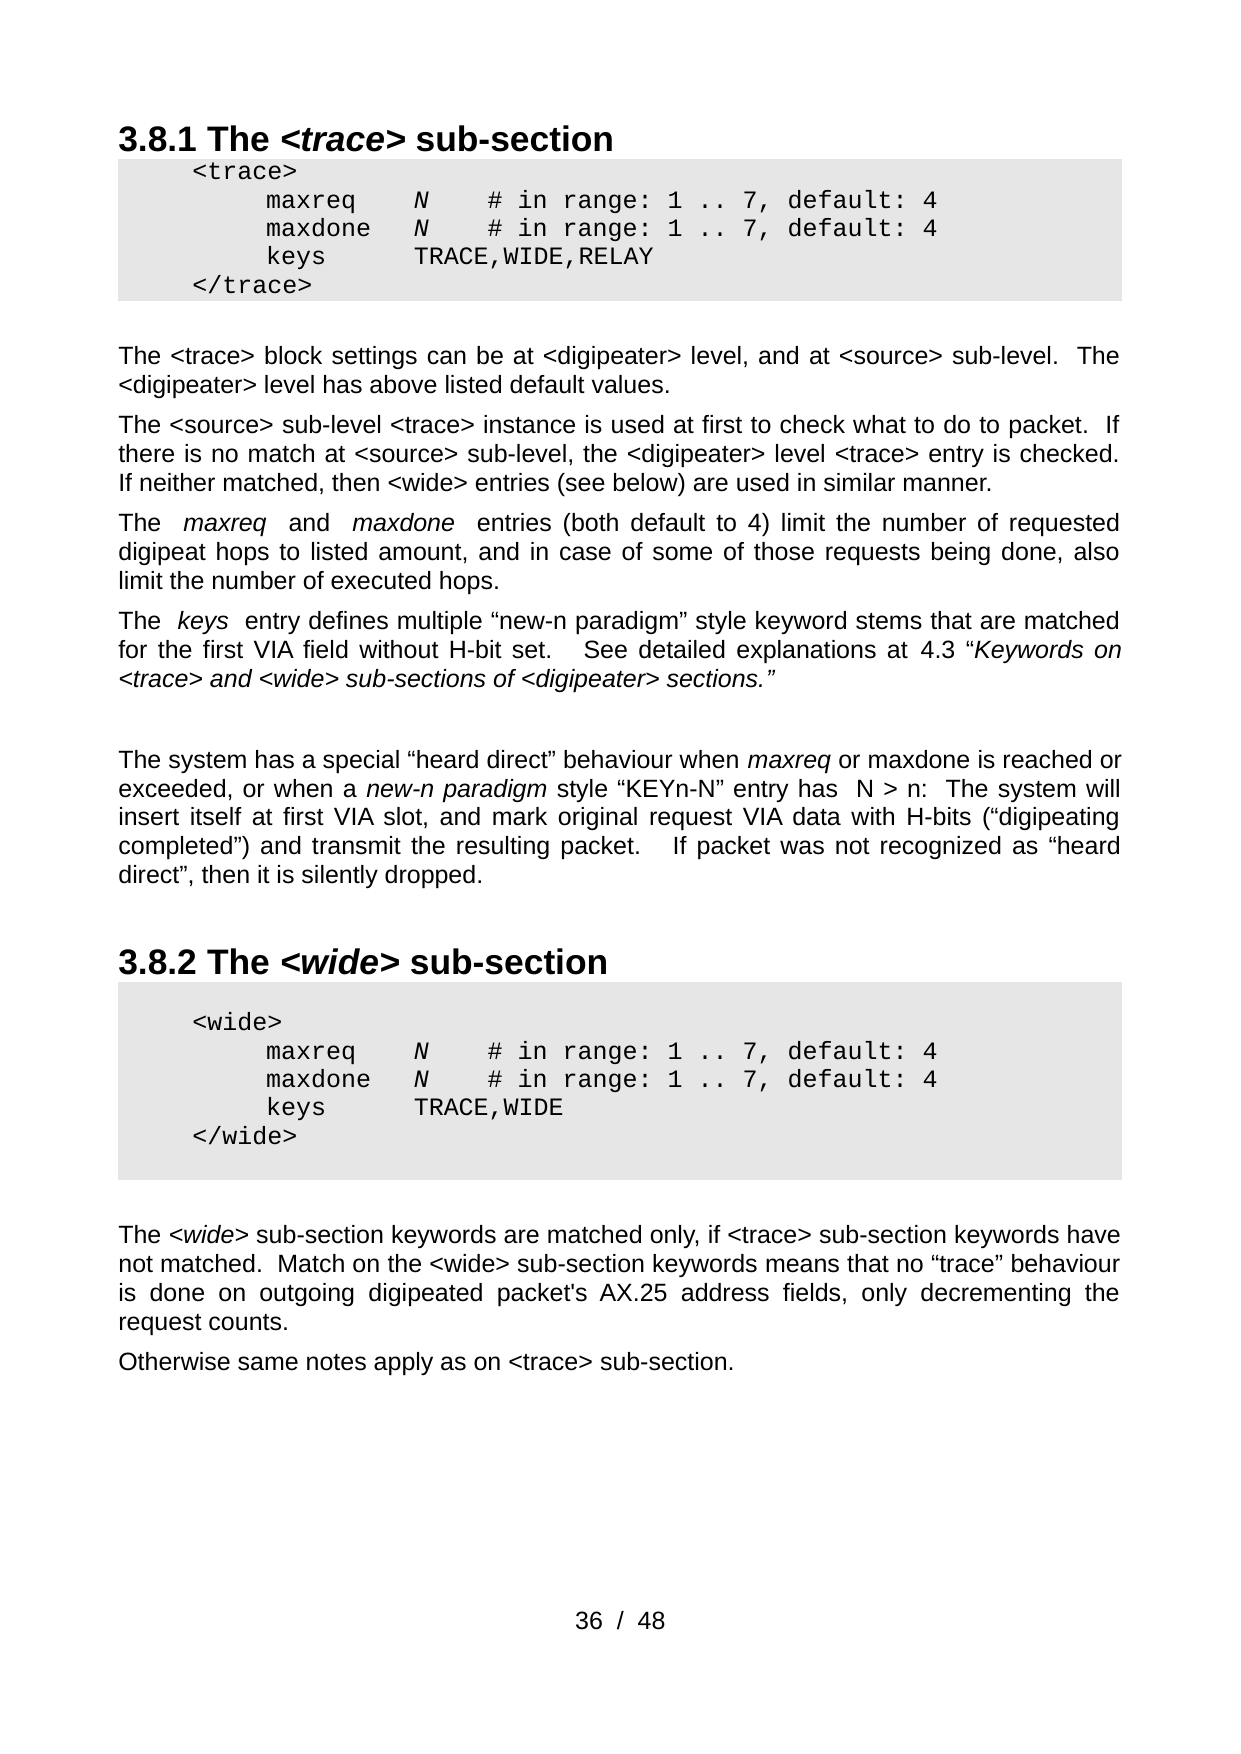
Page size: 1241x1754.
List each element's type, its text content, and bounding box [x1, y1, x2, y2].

text <wide> [118, 1010, 1122, 1038]
text The system has a special “heard direct” behaviour when maxreq or maxdone is reached or exceeded, or when a new-n paradigm style “KEYn-N” entry has N > n: The system will insert itself at first VIA slot, and mark original request VIA data with H-bits (“digipeating completed”) and transmit the resulting packet. If packet was not recognized as “heard direct”, then it is silently dropped. [118, 745, 1122, 889]
text </wide> [118, 1123, 1122, 1152]
text Otherwise same notes apply as on <trace> sub-section. [118, 1347, 1122, 1376]
text </trace> [118, 272, 1122, 301]
text keys TRACE,WIDE,RELAY [118, 244, 1122, 272]
text <trace> [118, 159, 1122, 187]
subtitle The <wide> sub-section [118, 941, 1122, 982]
text The <trace> block settings can be at <digipeater> level, and at <source> sub-level. The <digipeater> level has above listed default values. [118, 341, 1122, 398]
text The <source> sub-level <trace> instance is used at first to check what to do to packet. If there is no match at <source> sub-level, the <digipeater> level <trace> entry is checked. If neither matched, then <wide> entries (see below) are used in similar manner. [118, 410, 1122, 497]
text maxreq N # in range: 1 .. 7, default: 4 [118, 187, 1122, 216]
text The keys entry defines multiple “new-n paradigm” style keyword stems that are matched for the first VIA field without H-bit set. See detailed explanations at 4.3 “Keywords on <trace> and <wide> sub-sections of <digipeater> sections.” [118, 606, 1122, 693]
text keys TRACE,WIDE [118, 1095, 1122, 1123]
text The maxreq and maxdone entries (both default to 4) limit the number of requested digipeat hops to listed amount, and in case of some of those requests being done, also limit the number of executed hops. [118, 508, 1122, 594]
text maxdone N # in range: 1 .. 7, default: 4 [118, 216, 1122, 244]
text maxreq N # in range: 1 .. 7, default: 4 [118, 1038, 1122, 1067]
text maxdone N # in range: 1 .. 7, default: 4 [118, 1067, 1122, 1095]
text The <wide> sub-section keywords are matched only, if <trace> sub-section keywords have not matched. Match on the <wide> sub-section keywords means that no “trace” behaviour is done on outgoing digipeated packet's AX.25 address fields, only decrementing the request counts. [118, 1221, 1122, 1336]
subtitle The <trace> sub-section [118, 118, 1122, 159]
